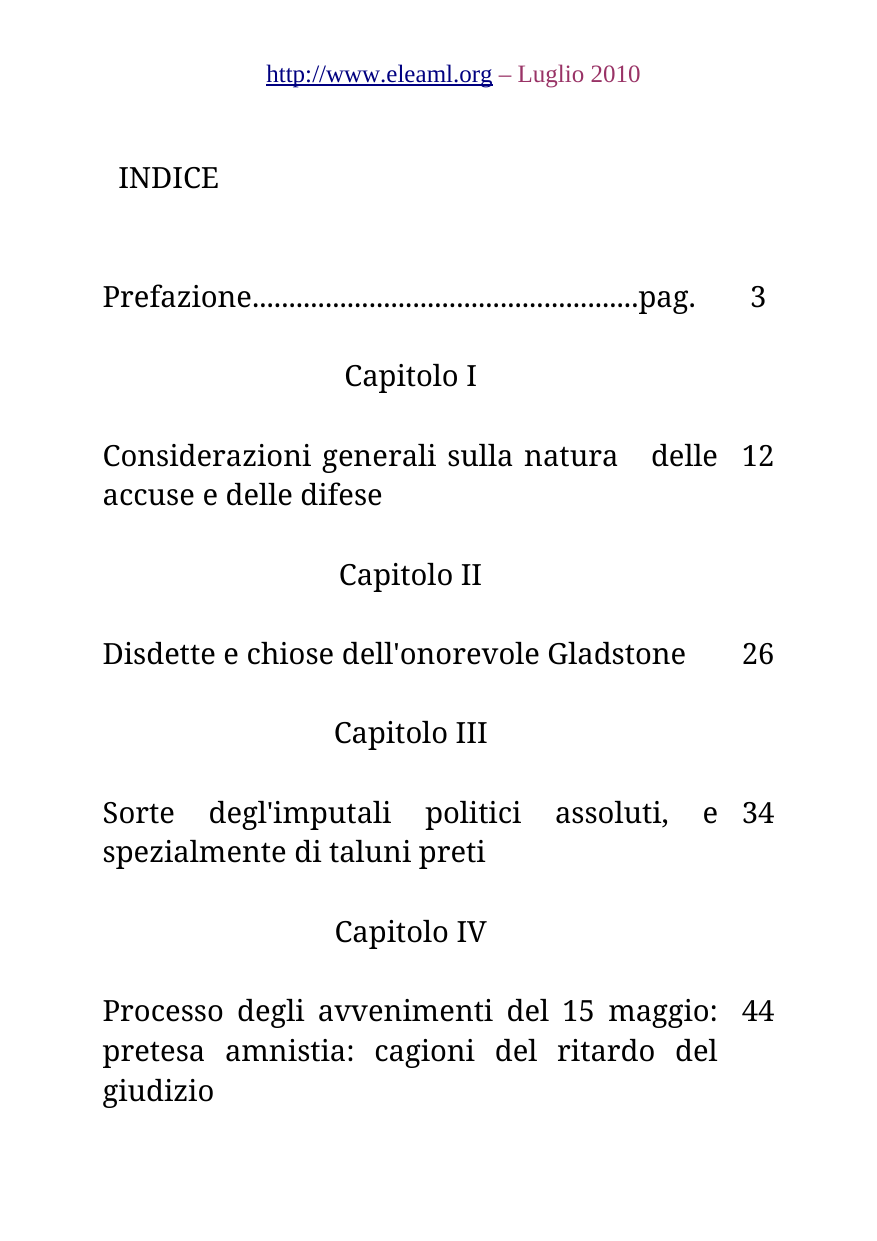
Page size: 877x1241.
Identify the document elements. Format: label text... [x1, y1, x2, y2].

table_cell [719, 673, 797, 792]
table_cell [719, 514, 797, 633]
table_cell 44 [719, 1030, 797, 1109]
table_cell [719, 316, 797, 435]
table_cell 12 [719, 474, 797, 514]
table_cell 34 [719, 832, 797, 871]
text INDICE [89, 157, 818, 197]
table_cell [719, 871, 797, 990]
